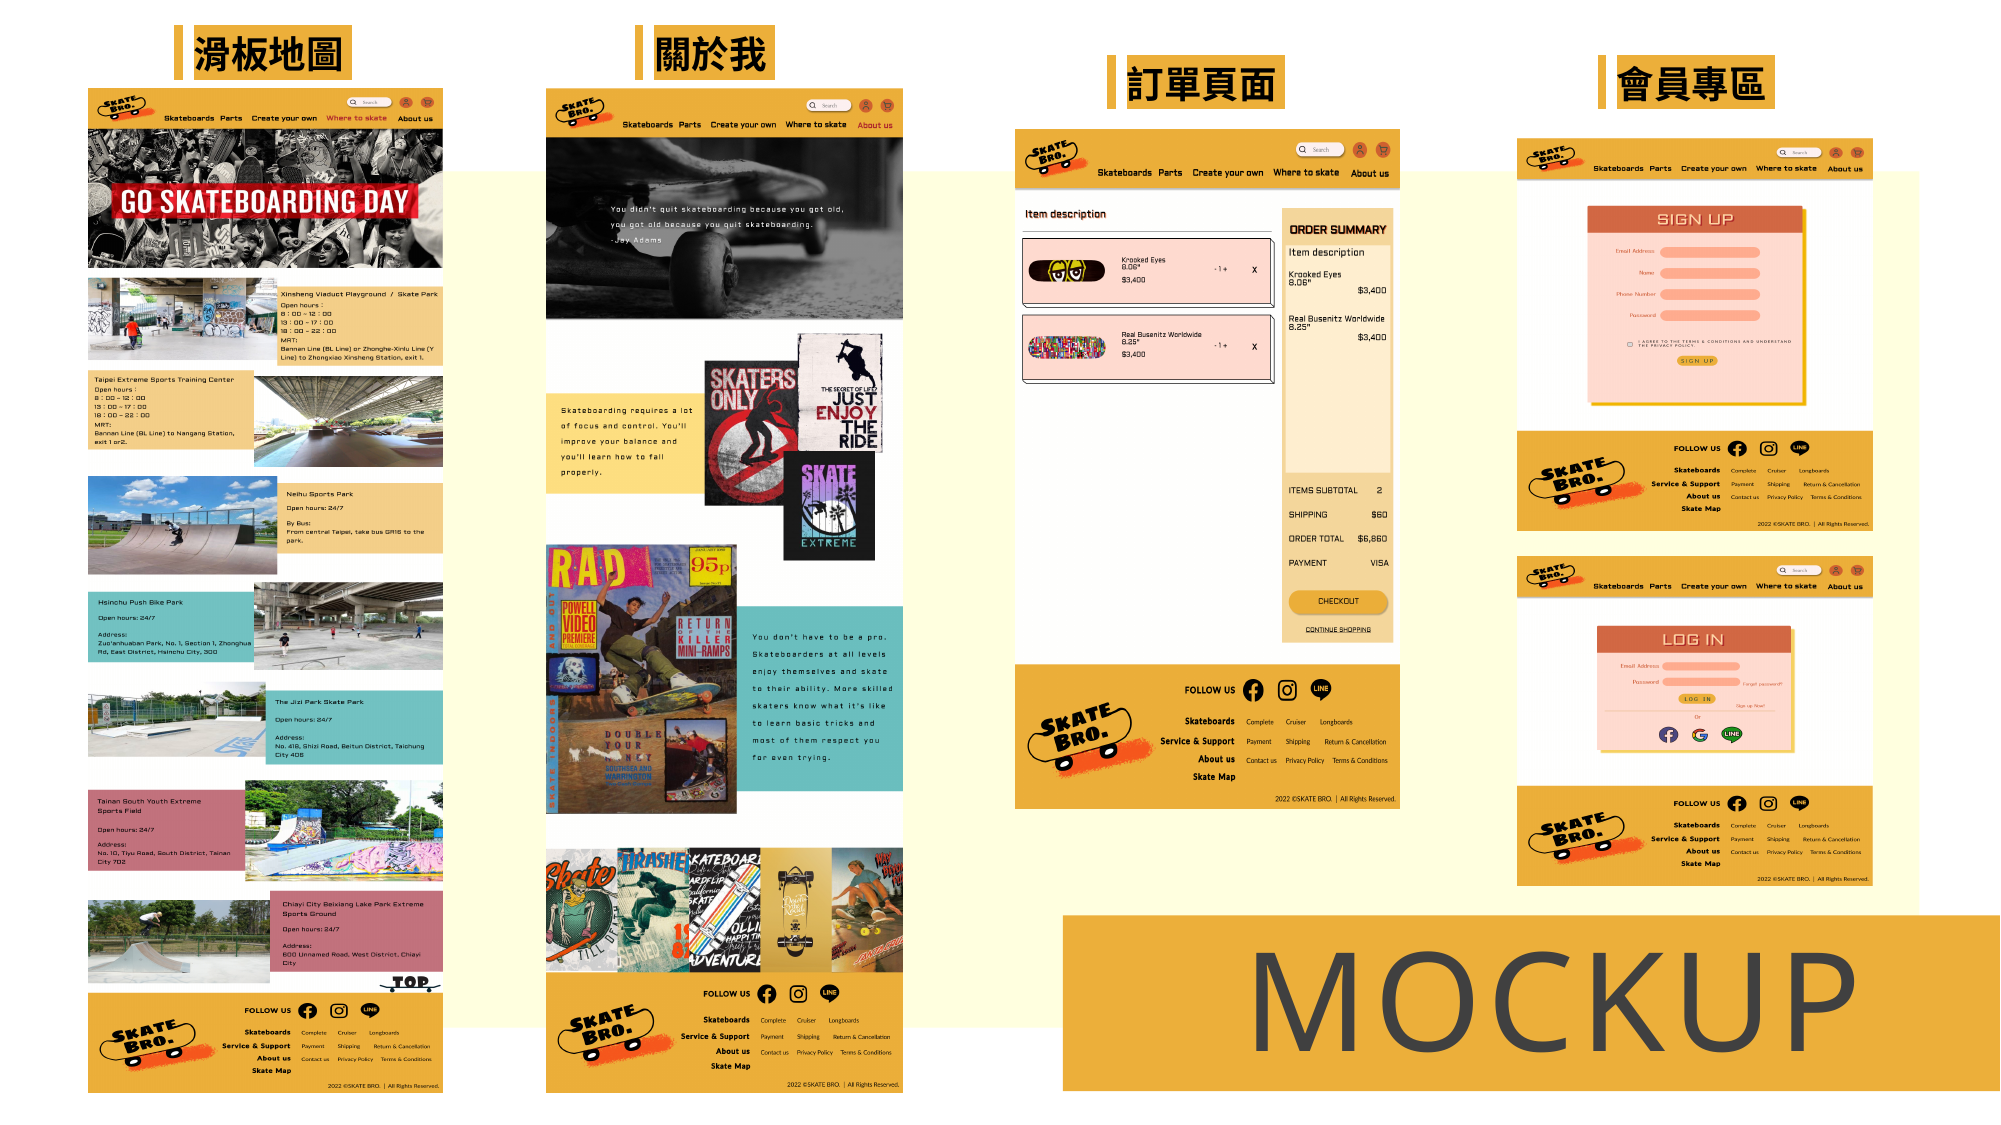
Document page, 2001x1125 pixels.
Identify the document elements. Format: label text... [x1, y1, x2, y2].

picture [1015, 129, 1400, 810]
picture [546, 88, 903, 1093]
text_box 滑板地圖 [159, 18, 384, 89]
picture [88, 88, 443, 1093]
text_box 關於我 [620, 18, 845, 89]
text_box 會員專區 [1582, 47, 1796, 113]
text_box MOCKUP [1057, 906, 2000, 1087]
picture [1517, 556, 1873, 886]
picture [1517, 138, 1873, 531]
text_box [1062, 1087, 2000, 1092]
text_box [903, 171, 1920, 1028]
text_box 訂單頁面 [1092, 47, 1317, 119]
text_box [443, 171, 546, 1028]
